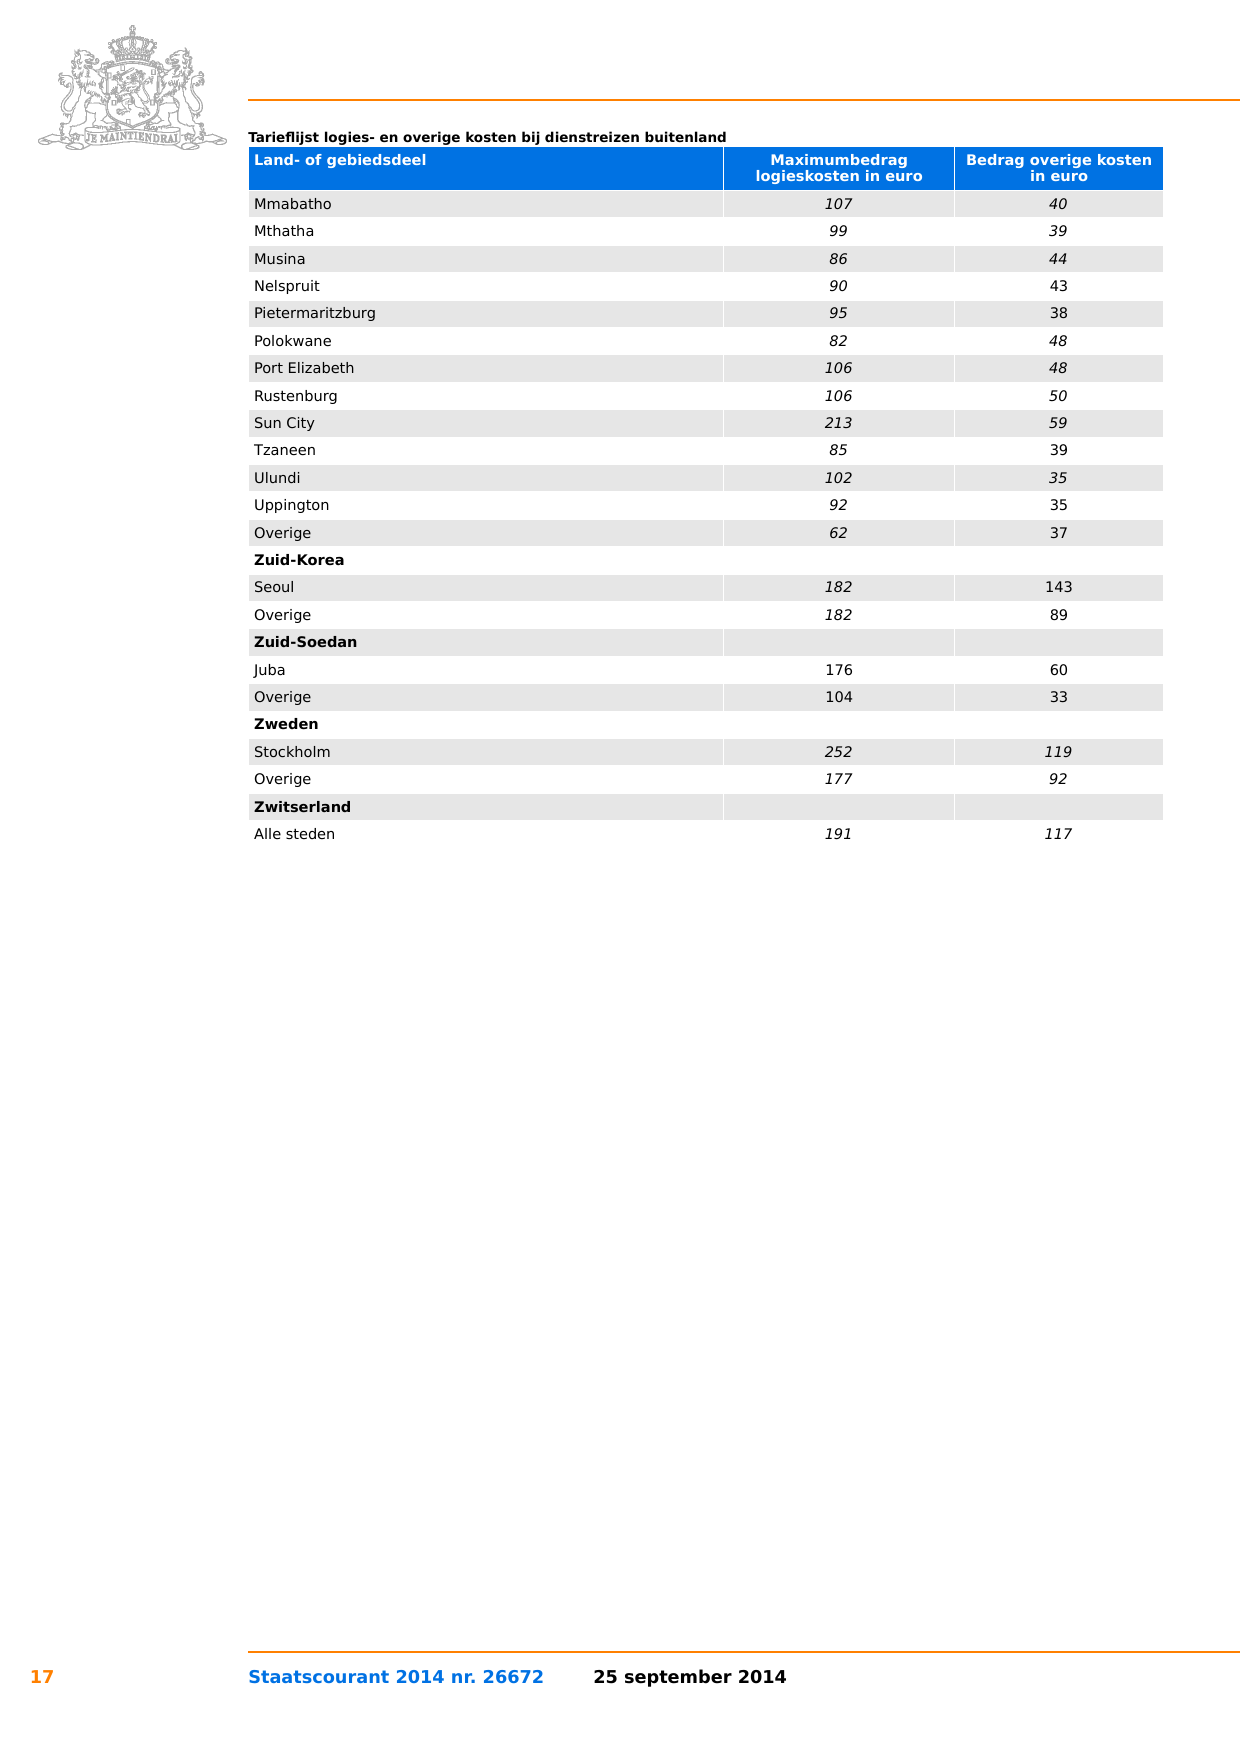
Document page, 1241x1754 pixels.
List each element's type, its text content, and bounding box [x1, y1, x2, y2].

table_cell [955, 794, 1163, 820]
table_cell 50 [955, 383, 1163, 409]
table_cell Overige [249, 520, 723, 546]
table_cell [724, 629, 954, 656]
table_cell 176 [724, 657, 954, 683]
table_cell Ulundi [249, 465, 723, 491]
table_cell [955, 547, 1163, 573]
table_cell 35 [955, 493, 1163, 519]
table_cell Rustenburg [249, 383, 723, 409]
table_cell Pietermaritzburg [249, 301, 723, 327]
table_cell 182 [724, 575, 954, 601]
table_cell Overige [249, 766, 723, 793]
table_cell [724, 547, 954, 573]
table_cell Mmabatho [249, 191, 723, 217]
table_cell 39 [955, 438, 1163, 464]
table_cell 191 [724, 821, 954, 847]
table_cell 33 [955, 684, 1163, 711]
table_cell Juba [249, 657, 723, 683]
table_cell Uppington [249, 493, 723, 519]
table_cell [724, 712, 954, 738]
table_cell Musina [249, 246, 723, 272]
table_cell 86 [724, 246, 954, 272]
table_cell Sun City [249, 410, 723, 437]
table_cell 37 [955, 520, 1163, 546]
table_cell 40 [955, 191, 1163, 217]
table_cell 89 [955, 602, 1163, 628]
table_cell Zuid-Soedan [249, 629, 723, 656]
table_cell Polokwane [249, 328, 723, 354]
table_cell 107 [724, 191, 954, 217]
table_cell 95 [724, 301, 954, 327]
table_cell 39 [955, 219, 1163, 245]
table_cell Zwitserland [249, 794, 723, 820]
table_cell 143 [955, 575, 1163, 601]
table_cell 104 [724, 684, 954, 711]
table_cell 48 [955, 328, 1163, 354]
table_cell 44 [955, 246, 1163, 272]
table_cell 35 [955, 465, 1163, 491]
table_cell 177 [724, 766, 954, 793]
table_cell 106 [724, 383, 954, 409]
table_cell 59 [955, 410, 1163, 437]
table_cell 117 [955, 821, 1163, 847]
table_cell 90 [724, 273, 954, 299]
table_cell Seoul [249, 575, 723, 601]
table_cell 119 [955, 739, 1163, 765]
table_cell Bedrag overige kosten in euro [955, 147, 1163, 190]
table_cell Overige [249, 684, 723, 711]
table_cell Mthatha [249, 219, 723, 245]
table_cell 182 [724, 602, 954, 628]
table_cell Tzaneen [249, 438, 723, 464]
table_header Tarieflijst logies- en overige kosten bij dienstreizen buitenland [248, 130, 1163, 146]
table_cell 82 [724, 328, 954, 354]
table_cell 92 [724, 493, 954, 519]
table_cell 85 [724, 438, 954, 464]
table_cell Zuid-Korea [249, 547, 723, 573]
table_cell 43 [955, 273, 1163, 299]
table_cell Port Elizabeth [249, 355, 723, 382]
table_cell Zweden [249, 712, 723, 738]
table_cell 38 [955, 301, 1163, 327]
table_cell 48 [955, 355, 1163, 382]
table_cell 106 [724, 355, 954, 382]
table_cell Maximumbedrag logieskosten in euro [724, 147, 954, 190]
table_cell 62 [724, 520, 954, 546]
picture [38, 25, 227, 150]
table_cell 252 [724, 739, 954, 765]
table_cell 99 [724, 219, 954, 245]
table_cell 92 [955, 766, 1163, 793]
table_cell Stockholm [249, 739, 723, 765]
table_cell [955, 629, 1163, 656]
table_cell [955, 712, 1163, 738]
table_cell [724, 794, 954, 820]
table_cell Nelspruit [249, 273, 723, 299]
table_cell 213 [724, 410, 954, 437]
table_cell Overige [249, 602, 723, 628]
table_cell 60 [955, 657, 1163, 683]
table_cell Land- of gebiedsdeel [249, 147, 723, 190]
table_cell 102 [724, 465, 954, 491]
table_cell Alle steden [249, 821, 723, 847]
